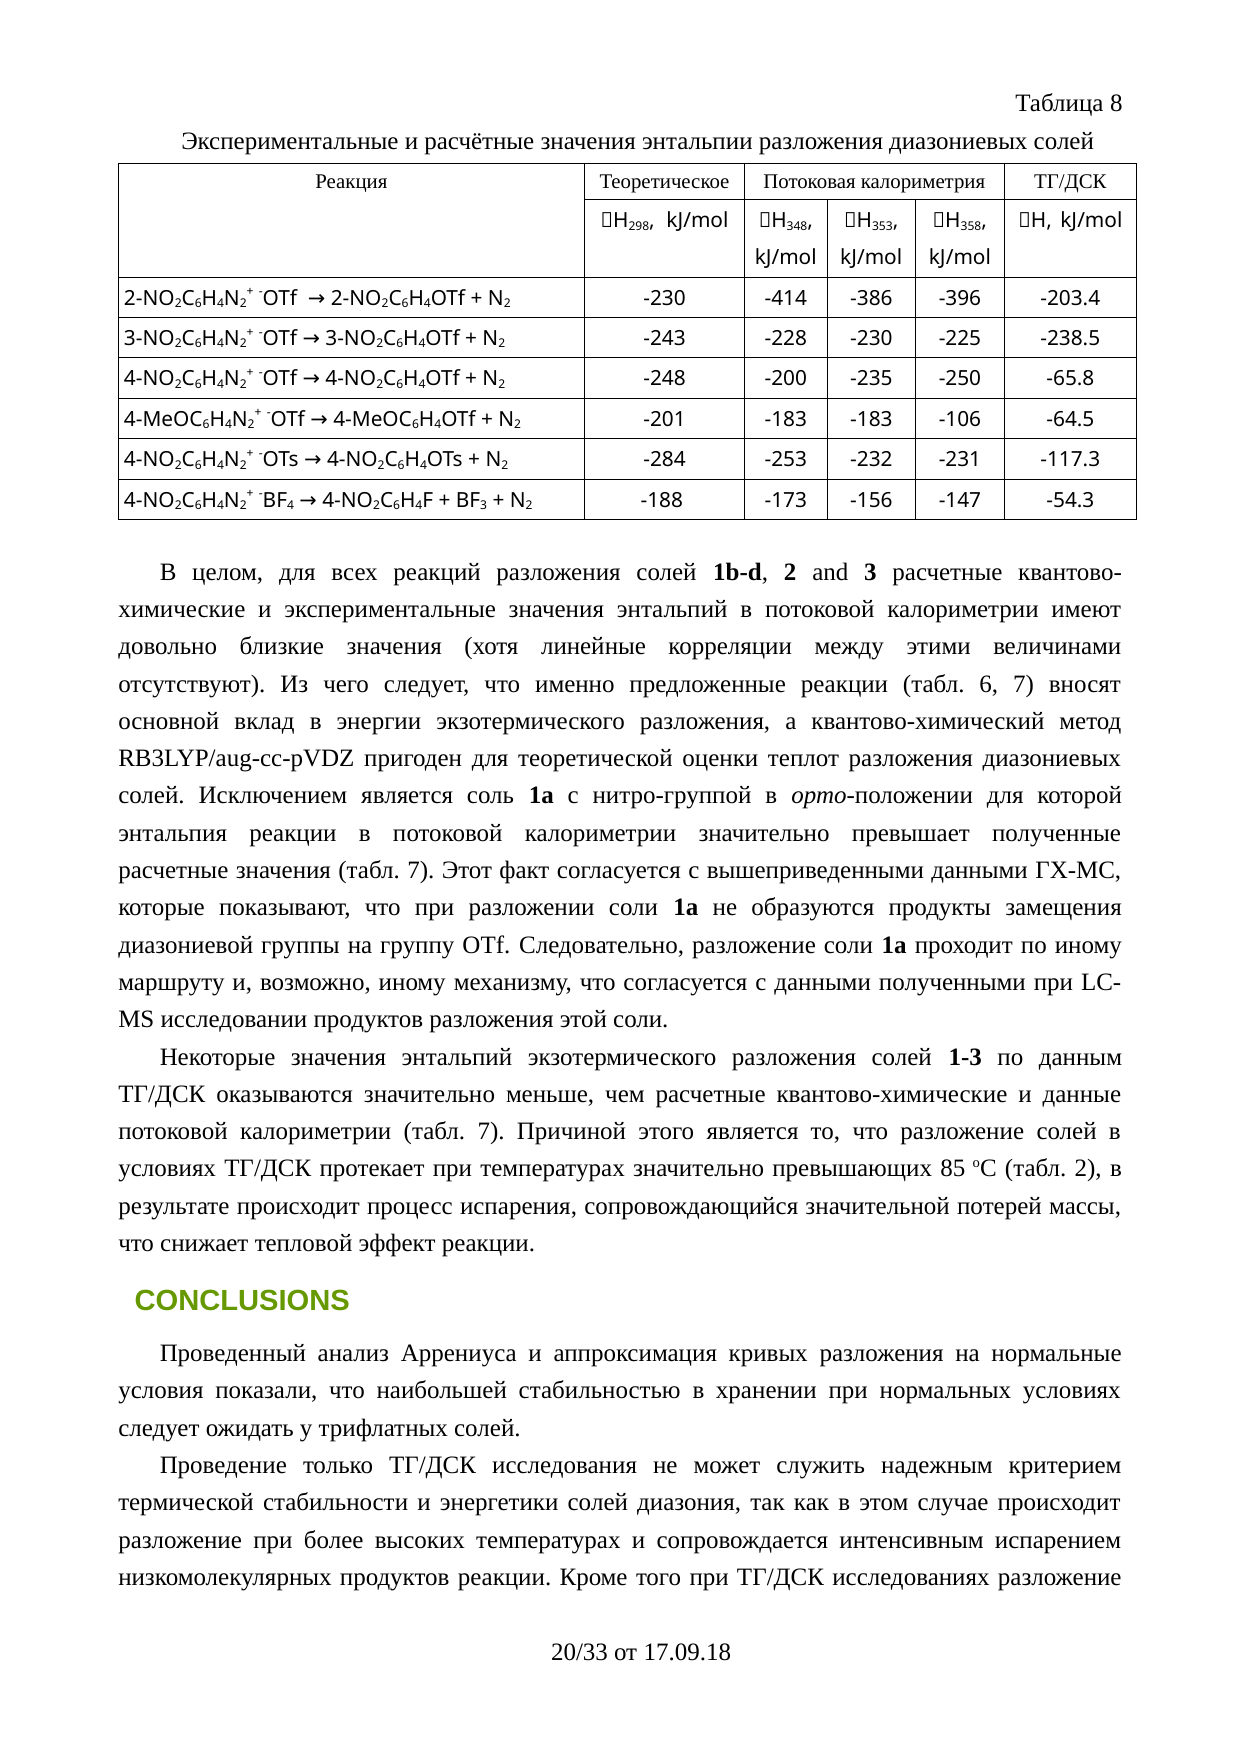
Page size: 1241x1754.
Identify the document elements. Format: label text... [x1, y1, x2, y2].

table_cell -231 [916, 439, 1004, 478]
table_cell -201 [585, 399, 744, 438]
table_cell 4-NO2C6H4N2+ -OTs → 4-NO2C6H4OTs + N2 [119, 439, 584, 478]
table_header ТГ/ДСК [1005, 164, 1136, 199]
table_cell -106 [916, 399, 1004, 438]
table_cell H353, kJ/mol [828, 200, 915, 276]
table_cell H298, kJ/mol [585, 200, 744, 276]
table_cell -230 [585, 278, 744, 317]
table_cell -232 [828, 439, 915, 478]
table_header Реакция [119, 164, 584, 276]
table_cell -238.5 [1005, 318, 1136, 357]
table_header Потоковая калориметрия [745, 164, 1004, 199]
table_cell -235 [828, 358, 915, 398]
table_header Теоретическое [585, 164, 744, 199]
table_cell -147 [916, 480, 1004, 519]
table_cell H358, kJ/mol [916, 200, 1004, 276]
text Проведенный анализ Аррениуса и аппроксимация кривых разложения на нормальные условия показали, что наибольшей стабильностью в хранении при нормальных условиях следует ожидать у трифлатных солей. [118, 1338, 1122, 1442]
table_cell -64.5 [1005, 399, 1136, 438]
table_cell -230 [828, 318, 915, 357]
table_cell -200 [745, 358, 827, 398]
table_cell -253 [745, 439, 827, 478]
text Проведение только ТГ/ДСК исследования не может служить надежным критерием термической стабильности и энергетики солей диазония, так как в этом случае происходит разложение при более высоких температурах и сопровождается интенсивным испарением низкомолекулярных продуктов реакции. Кроме того при ТГ/ДСК исследованиях разложение [118, 1450, 1122, 1591]
table_cell H348, kJ/mol [745, 200, 827, 276]
table_cell -203.4 [1005, 278, 1136, 317]
table_cell -54.3 [1005, 480, 1136, 519]
table_cell -183 [745, 399, 827, 438]
table_cell -248 [585, 358, 744, 398]
table_cell 4-MeOC6H4N2+ -OTf → 4-MeOC6H4OTf + N2 [119, 399, 584, 438]
table_cell 4-NO2C6H4N2+ -OTf → 4-NO2C6H4OTf + N2 [119, 358, 584, 398]
table_cell -173 [745, 480, 827, 519]
table_cell -414 [745, 278, 827, 317]
table_cell -243 [585, 318, 744, 357]
table_cell -396 [916, 278, 1004, 317]
table_cell -188 [585, 480, 744, 519]
table_cell -284 [585, 439, 744, 478]
text Таблица 8 [118, 88, 1122, 117]
text В целом, для всех реакций разложения солей 1b-d, 2 and 3 расчетные квантово-химические и экспериментальные значения энтальпий в потоковой калориметрии имеют довольно близкие значения (хотя линейные корреляции между этими величинами отсутствуют). Из чего следует, что именно предложенные реакции (табл. 6, 7) вносят основной вклад в энергии экзотермического разложения, а квантово-химический метод RB3LYP/aug-cc-pVDZ пригоден для теоретической оценки теплот разложения диазониевых солей. Исключением является соль 1a с нитро-группой в орто-положении для которой энтальпия реакции в потоковой калориметрии значительно превышает полученные расчетные значения (табл. 7). Этот факт согласуется с вышеприведенными данными ГХ-МС, которые показывают, что при разложении соли 1a не образуются продукты замещения диазониевой группы на группу OTf. Следовательно, разложение соли 1a проходит по иному маршруту и, возможно, иному механизму, что согласуется с данными полученными при LC-MS исследовании продуктов разложения этой соли. [118, 557, 1122, 1033]
table_cell -225 [916, 318, 1004, 357]
table_cell -386 [828, 278, 915, 317]
table_cell 3-NO2C6H4N2+ -OTf → 3-NO2C6H4OTf + N2 [119, 318, 584, 357]
table_cell -117.3 [1005, 439, 1136, 478]
subtitle CONCLUSIONS [118, 1283, 1122, 1317]
text Некоторые значения энтальпий экзотермического разложения солей 1-3 по данным ТГ/ДСК оказываются значительно меньше, чем расчетные квантово-химические и данные потоковой калориметрии (табл. 7). Причиной этого является то, что разложение солей в условиях ТГ/ДСК протекает при температурах значительно превышающих 85 оС (табл. 2), в результате происходит процесс испарения, сопровождающийся значительной потерей массы, что снижает тепловой эффект реакции. [118, 1042, 1122, 1257]
table_cell H, kJ/mol [1005, 200, 1136, 276]
table_cell -250 [916, 358, 1004, 398]
table_cell 2-NO2C6H4N2+ -OTf → 2-NO2C6H4OTf + N2 [119, 278, 584, 317]
table_cell -65.8 [1005, 358, 1136, 398]
table_cell -156 [828, 480, 915, 519]
table_cell 4-NO2C6H4N2+ -BF4 → 4-NO2C6H4F + BF3 + N2 [119, 480, 584, 519]
table_cell -228 [745, 318, 827, 357]
table_cell -183 [828, 399, 915, 438]
text Экспериментальные и расчётные значения энтальпии разложения диазониевых солей [118, 126, 1122, 154]
